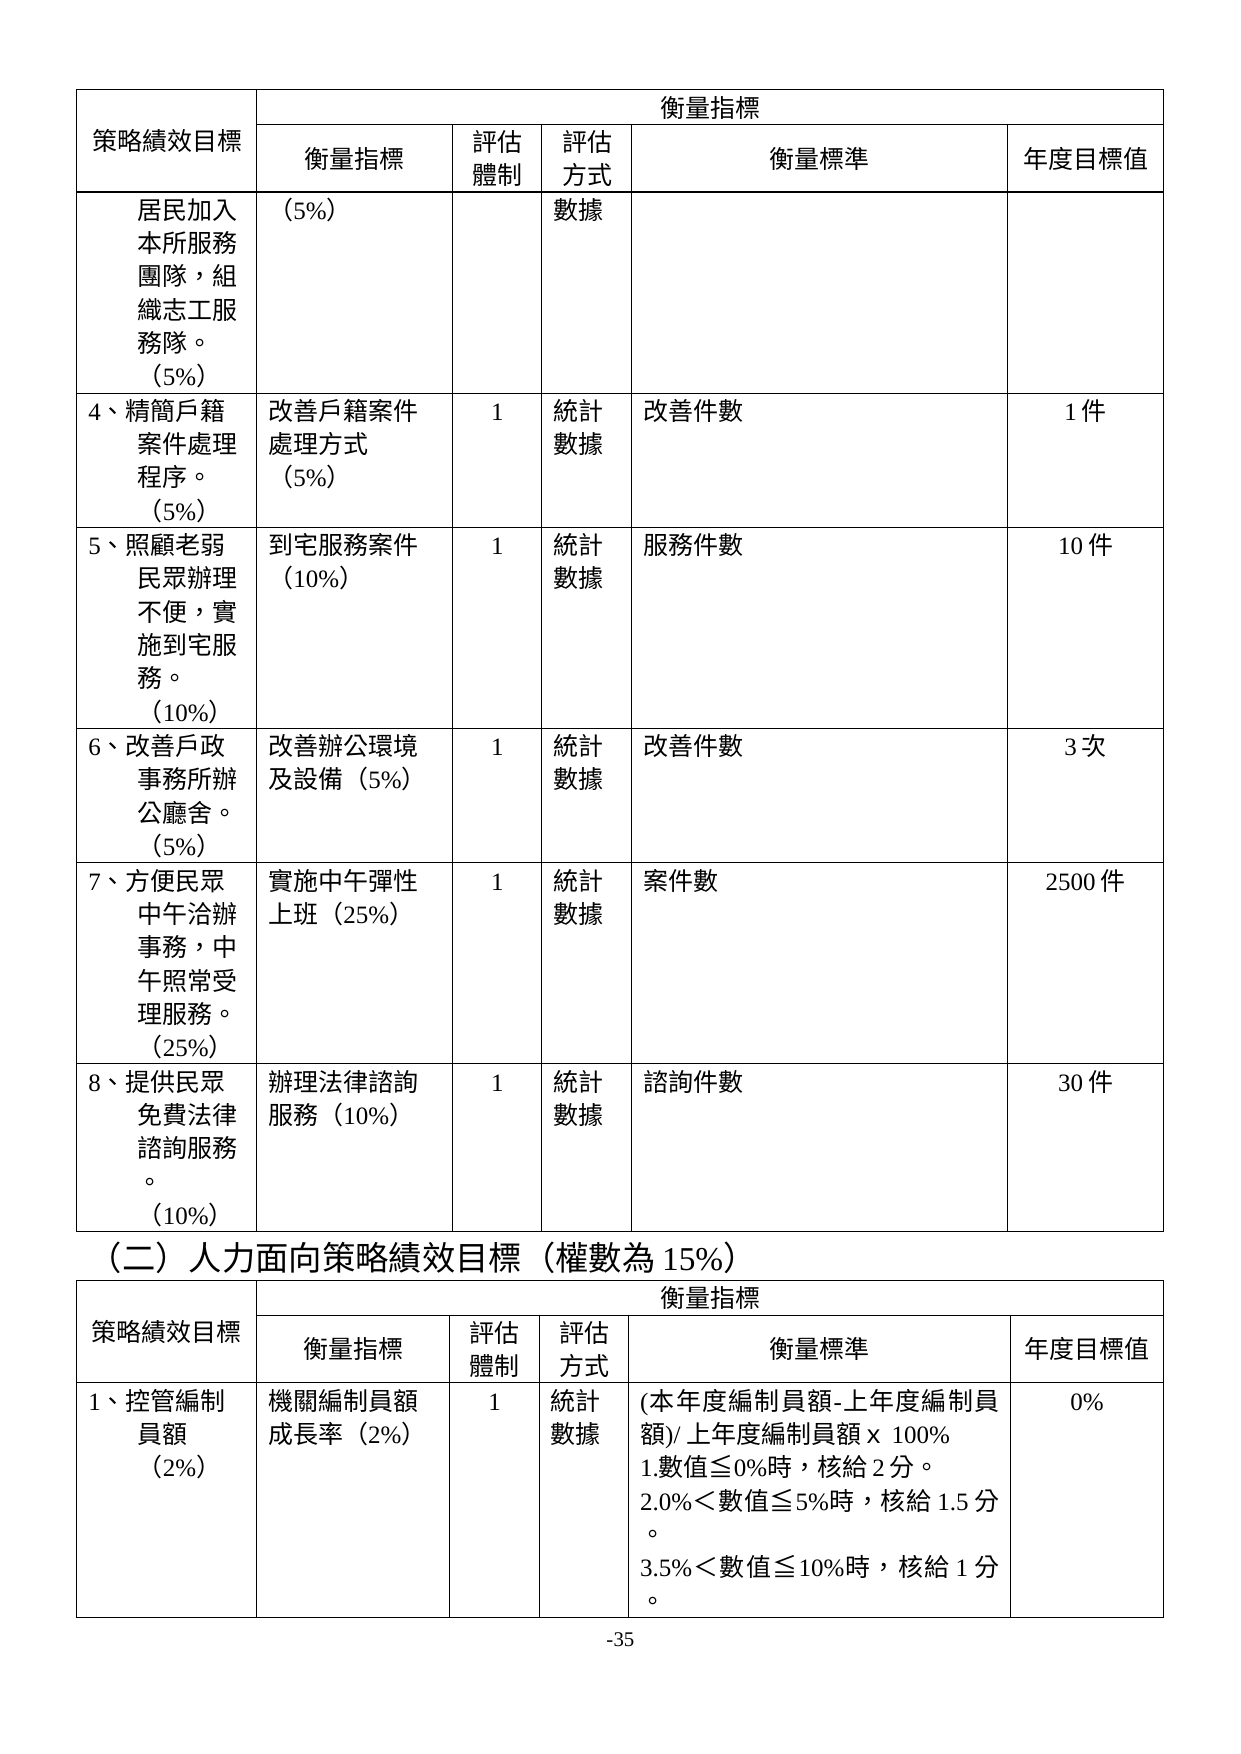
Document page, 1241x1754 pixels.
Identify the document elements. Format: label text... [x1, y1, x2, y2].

table_cell 統計數據 [540, 1383, 628, 1617]
table_cell 案件數 [632, 863, 1007, 1063]
table_cell 統計數據 [542, 528, 631, 728]
table_cell 到宅服務案件（10%） [257, 528, 452, 728]
table_cell 服務件數 [632, 528, 1007, 728]
table_cell 2500件 [1008, 863, 1163, 1063]
table_cell [632, 193, 1007, 392]
table_cell 精簡戶籍案件處理程序。（5%） [77, 394, 256, 527]
table_cell 統計數據 [542, 1064, 631, 1231]
table_header 策略績效目標 [77, 1281, 256, 1382]
table_cell 評估方式 [540, 1316, 628, 1382]
table_cell 改善戶籍案件處理方式（5%） [257, 394, 452, 527]
table_cell [1008, 193, 1163, 392]
table_cell 30件 [1008, 1064, 1163, 1231]
table_cell 數據 [542, 193, 631, 392]
table_cell 諮詢件數 [632, 1064, 1007, 1231]
table_header 策略績效目標 [77, 90, 256, 191]
table_cell （5%） [257, 193, 452, 392]
table_cell 3次 [1008, 729, 1163, 862]
table_cell 改善件數 [632, 394, 1007, 527]
table_cell 1 [453, 729, 541, 862]
table_cell 評估方式 [542, 125, 631, 191]
table_cell 強化社區居民加入本所服務團隊，組織志工服務隊。（5%） [77, 193, 256, 392]
table_cell 年度目標值 [1011, 1316, 1163, 1382]
table_header 衡量指標 [257, 1281, 1163, 1314]
table_cell 0% [1011, 1383, 1163, 1617]
table_cell [453, 193, 541, 392]
table_cell 改善辦公環境及設備（5%） [257, 729, 452, 862]
table_cell 統計數據 [542, 394, 631, 527]
table_cell 實施中午彈性上班（25%） [257, 863, 452, 1063]
table_cell 機關編制員額成長率（2%） [257, 1383, 449, 1617]
table_cell 照顧老弱民眾辦理不便，實施到宅服務。（10%） [77, 528, 256, 728]
table_cell 提供民眾免費法律諮詢服務。（10%） [77, 1064, 256, 1231]
table_cell 衡量指標 [257, 1316, 449, 1382]
table_cell 1 [453, 1064, 541, 1231]
table_cell 衡量標準 [632, 125, 1007, 191]
table_cell 1 [453, 394, 541, 527]
table_cell 改善件數 [632, 729, 1007, 862]
table_cell 評估體制 [450, 1316, 539, 1382]
table_header 衡量指標 [257, 90, 1163, 124]
table_cell 1 [450, 1383, 539, 1617]
table_cell 改善戶政事務所辦公廳舍。（5%） [77, 729, 256, 862]
table_cell 10件 [1008, 528, 1163, 728]
table_cell 衡量指標 [257, 125, 452, 191]
table_cell 1 [453, 528, 541, 728]
table_cell 評估體制 [453, 125, 541, 191]
text （二）人力面向策略績效目標（權數為15%） [88, 1232, 1152, 1280]
table_cell 統計數據 [542, 729, 631, 862]
table_cell 年度目標值 [1008, 125, 1163, 191]
table_cell 統計數據 [542, 863, 631, 1063]
table_cell 方便民眾中午洽辦事務，中午照常受理服務。（25%） [77, 863, 256, 1063]
table_cell 控管編制員額（2%） [77, 1383, 256, 1617]
table_cell 衡量標準 [629, 1316, 1010, 1382]
table_cell (本年度編制員額-上年度編制員額)/ 上年度編制員額ｘ100% 1.數值≦0%時，核給2分。 2.0%＜數值≦5%時，核給1.5分。 3.5%＜數值≦10%時，核給1分。 [629, 1383, 1010, 1617]
table_cell 1 [453, 863, 541, 1063]
table_cell 辦理法律諮詢服務（10%） [257, 1064, 452, 1231]
table_cell 1件 [1008, 394, 1163, 527]
